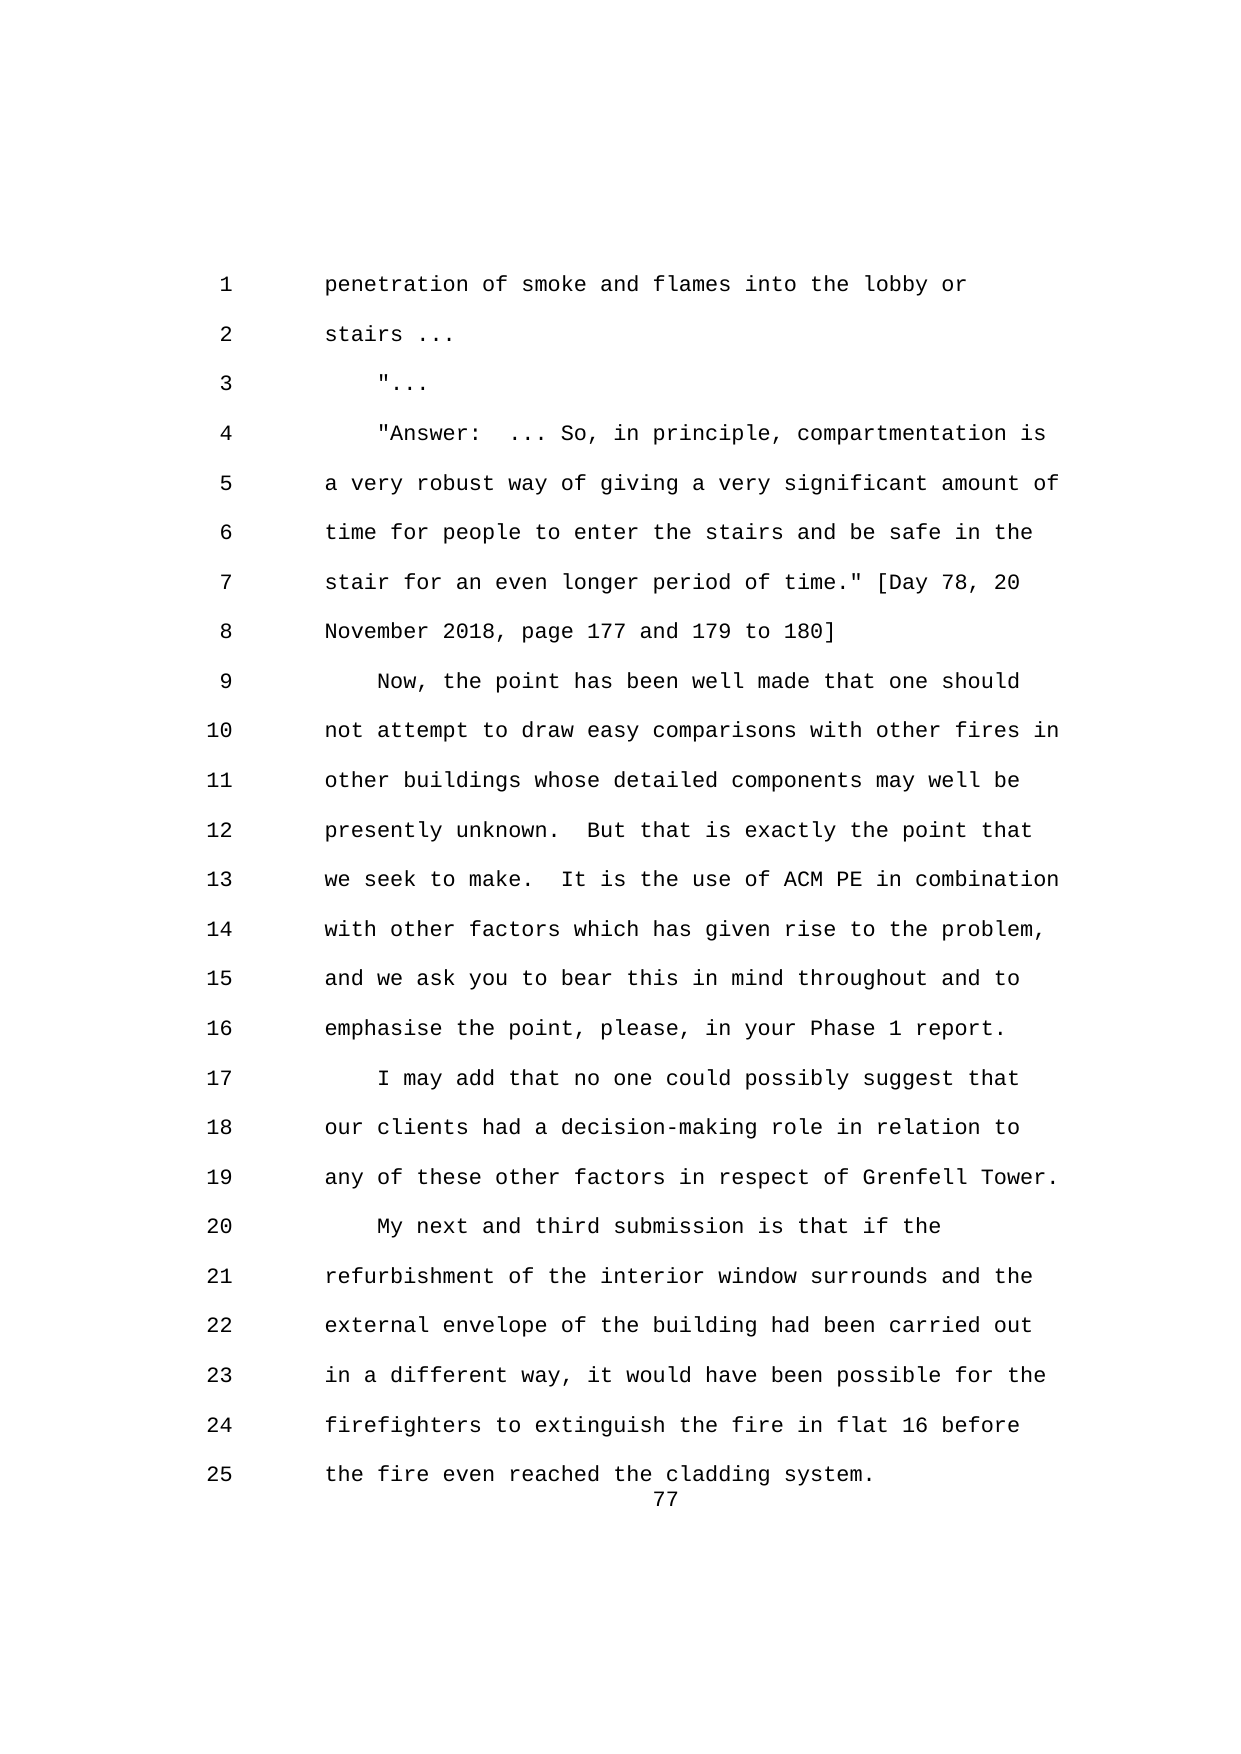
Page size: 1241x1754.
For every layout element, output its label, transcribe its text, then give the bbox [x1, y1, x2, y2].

text 7 stair for an even longer period of time." [Day 78, 20 [75, 571, 1165, 596]
text 2 stairs ... [75, 323, 1165, 348]
text 16 emphasise the point, please, in your Phase 1 report. [75, 1017, 1165, 1042]
text 1 penetration of smoke and flames into the lobby or [75, 273, 1165, 298]
text 77 [75, 1488, 1165, 1513]
text 24 firefighters to extinguish the fire in flat 16 before [75, 1414, 1165, 1438]
text 25 the fire even reached the cladding system. [75, 1463, 1165, 1488]
text 17 I may add that no one could possibly suggest that [75, 1067, 1165, 1091]
text 13 we seek to make. It is the use of ACM PE in combination [75, 868, 1165, 893]
text 12 presently unknown. But that is exactly the point that [75, 819, 1165, 843]
text 11 other buildings whose detailed components may well be [75, 769, 1165, 794]
text 22 external envelope of the building had been carried out [75, 1314, 1165, 1339]
text 15 and we ask you to bear this in mind throughout and to [75, 967, 1165, 992]
text 20 My next and third submission is that if the [75, 1215, 1165, 1240]
text 14 with other factors which has given rise to the problem, [75, 918, 1165, 943]
text 5 a very robust way of giving a very significant amount of [75, 472, 1165, 496]
text 21 refurbishment of the interior window surrounds and the [75, 1265, 1165, 1290]
text 18 our clients had a decision-making role in relation to [75, 1116, 1165, 1141]
text 23 in a different way, it would have been possible for the [75, 1364, 1165, 1389]
text 8 November 2018, page 177 and 179 to 180] [75, 620, 1165, 645]
text 19 any of these other factors in respect of Grenfell Tower. [75, 1166, 1165, 1191]
text 9 Now, the point has been well made that one should [75, 670, 1165, 695]
text 4 "Answer: ... So, in principle, compartmentation is [75, 422, 1165, 447]
text 10 not attempt to draw easy comparisons with other fires in [75, 719, 1165, 744]
text 6 time for people to enter the stairs and be safe in the [75, 521, 1165, 546]
text 3 "... [75, 372, 1165, 397]
